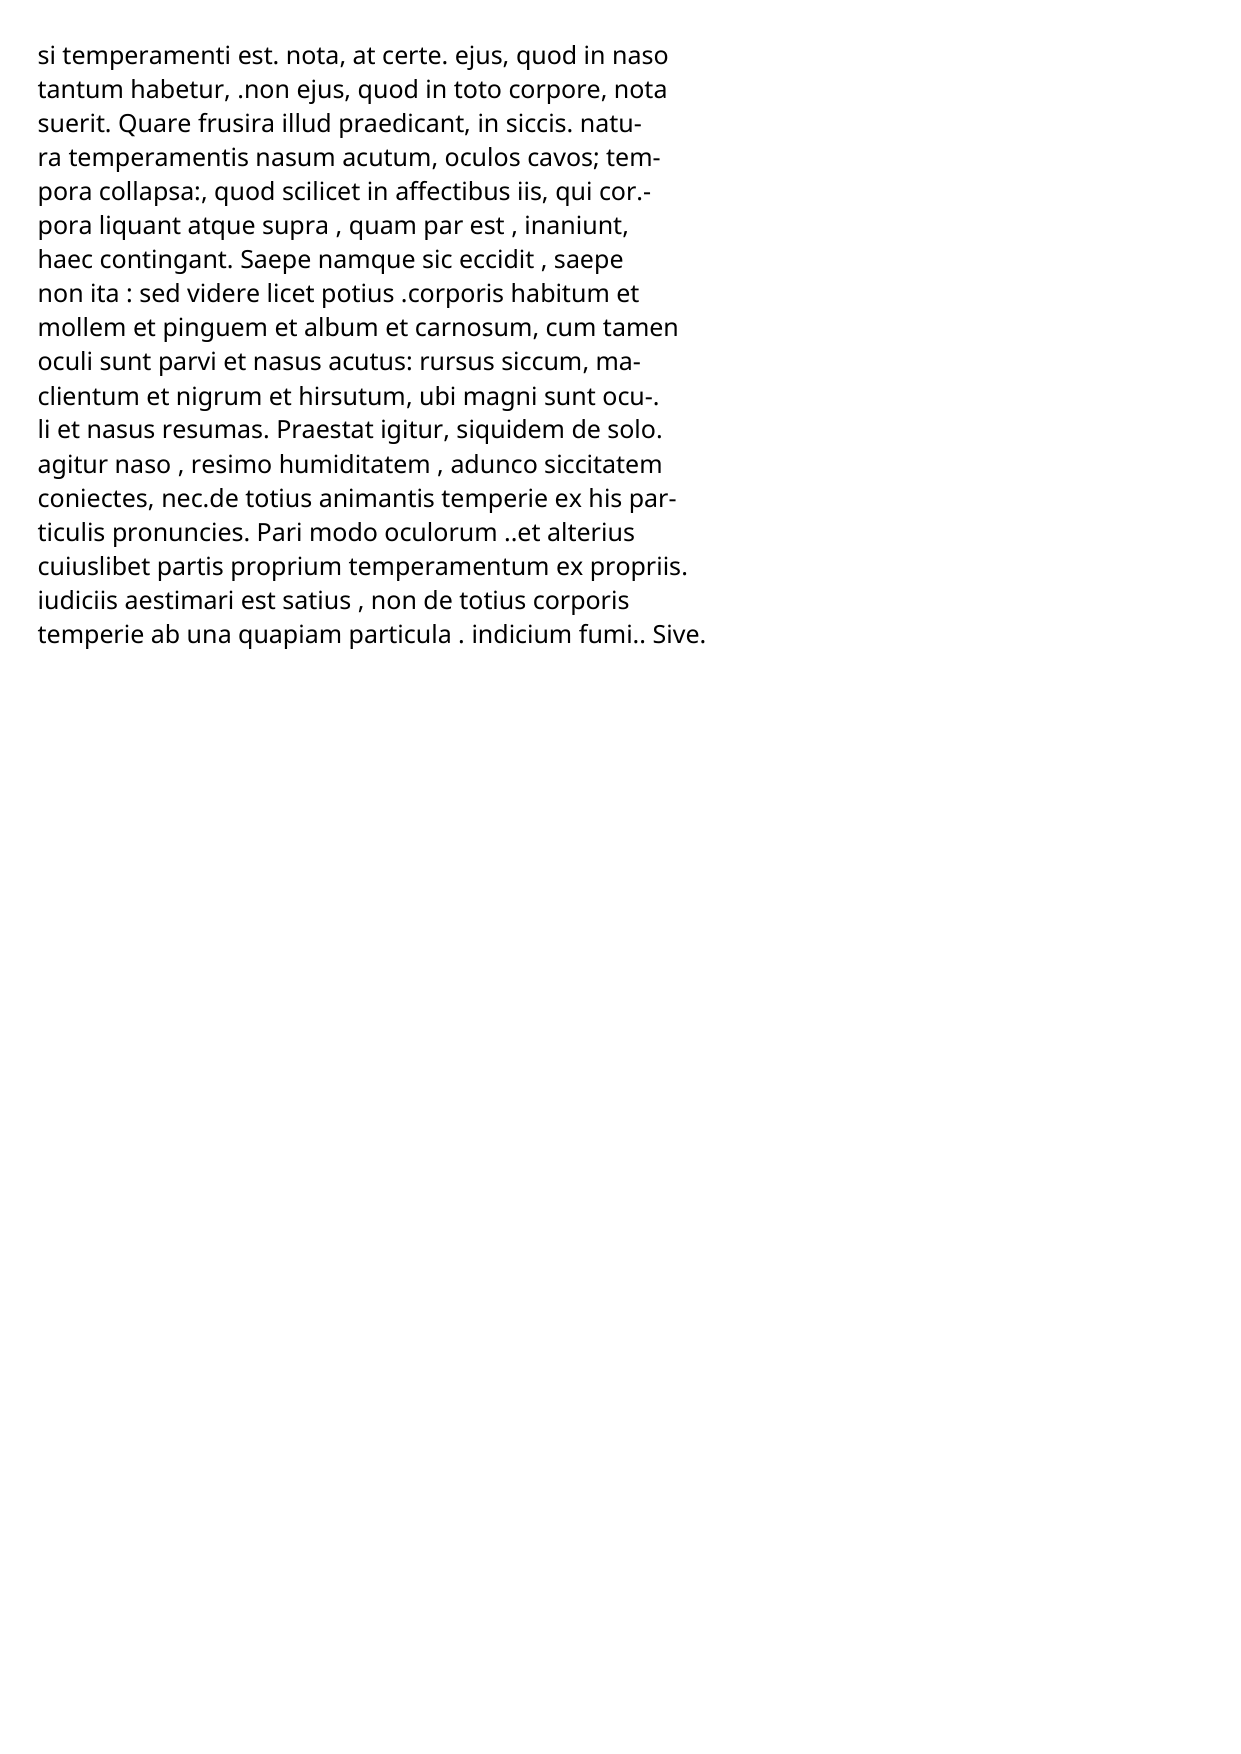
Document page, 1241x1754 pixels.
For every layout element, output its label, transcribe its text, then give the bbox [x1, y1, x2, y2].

text si temperamenti est. nota, at certe. ejus, quod in naso tantum habetur, .non ejus, quod in toto corpore, nota suerit. Quare frusira illud praedicant, in siccis. natu- ra temperamentis nasum acutum, oculos cavos; tem- pora collapsa:, quod scilicet in affectibus iis, qui cor.- pora liquant atque supra , quam par est , inaniunt, haec contingant. Saepe namque sic eccidit , saepe non ita : sed videre licet potius .corporis habitum et mollem et pinguem et album et carnosum, cum tamen oculi sunt parvi et nasus acutus: rursus siccum, ma- clientum et nigrum et hirsutum, ubi magni sunt ocu-. li et nasus resumas. Praestat igitur, siquidem de solo. agitur naso , resimo humiditatem , adunco siccitatem coniectes, nec.de totius animantis temperie ex his par- ticulis pronuncies. Pari modo oculorum ..et alterius cuiuslibet partis proprium temperamentum ex propriis. iudiciis aestimari est satius , non de totius corporis temperie ab una quapiam particula . indicium fumi.. Sive. [37, 37, 1203, 651]
